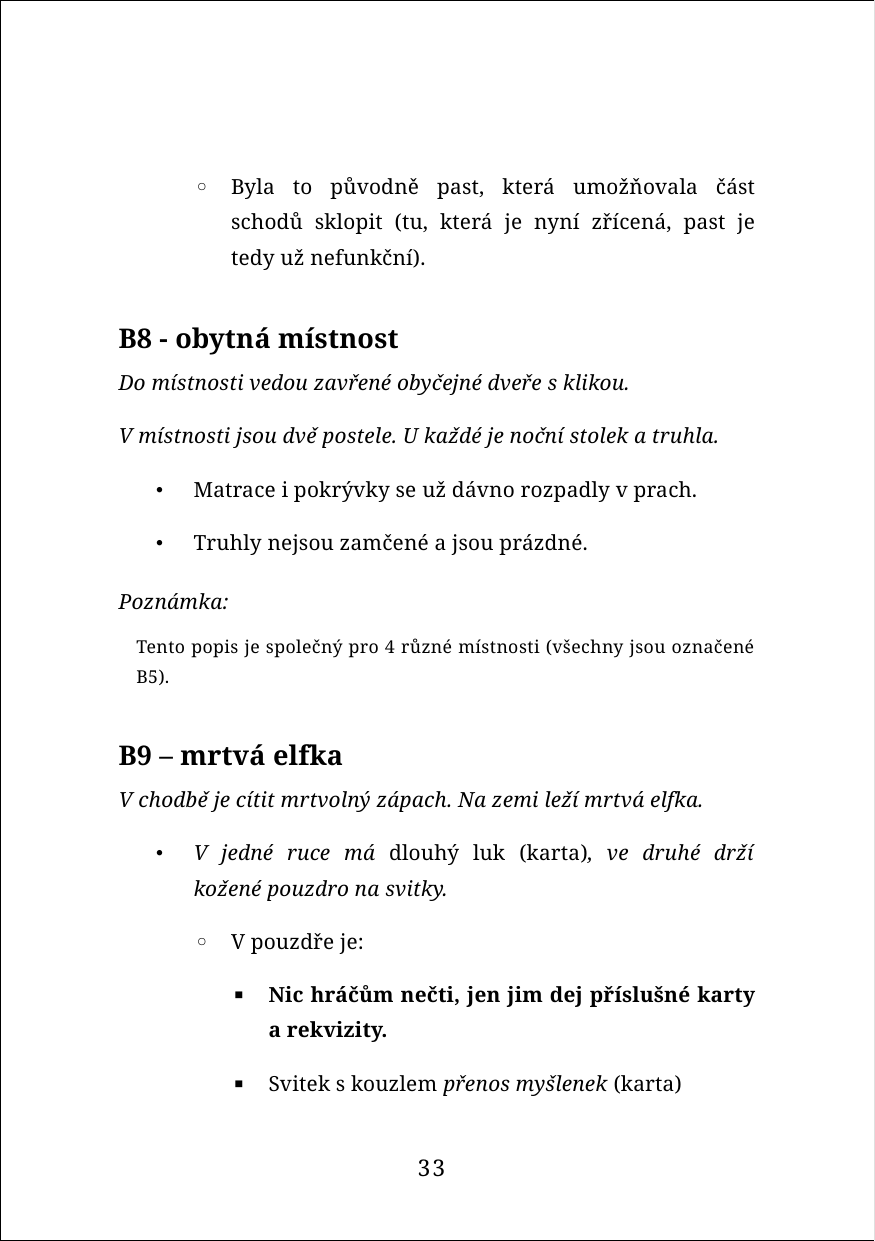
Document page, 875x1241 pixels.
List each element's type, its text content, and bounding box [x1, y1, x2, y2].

list Nic hráčům nečti, jen jim dej příslušné karty a rekvizity. [231, 980, 756, 1044]
list Byla to původně past, která umožňovala část schodů sklopit (tu, která je nyní zřícená, past je tedy už nefunkční). [193, 172, 756, 271]
subtitle B8 - obytná místnost [118, 320, 756, 357]
text Tento popis je společný pro 4 různé místnosti (všechny jsou označené B5). [136, 634, 756, 689]
text V místnosti jsou dvě postele. U každé je noční stolek a truhla. [118, 422, 756, 450]
text Do místnosti vedou zavřené obyčejné dveře s klikou. [118, 368, 756, 397]
list V jedné ruce má dlouhý luk (karta), ve druhé drží kožené pouzdro na svitky. [156, 838, 756, 902]
text V chodbě je cítit mrtvolný zápach. Na zemi leží mrtvá elfka. [118, 785, 756, 813]
text Poznámka: [118, 587, 756, 616]
list Svitek s kouzlem přenos myšlenek (karta) [231, 1069, 756, 1097]
list Truhly nejsou zamčené a jsou prázdné. [156, 528, 756, 556]
subtitle B9 – mrtvá elfka [118, 736, 756, 773]
list V pouzdře je: [193, 927, 756, 955]
list Matrace i pokrývky se už dávno rozpadly v prach. [156, 475, 756, 503]
